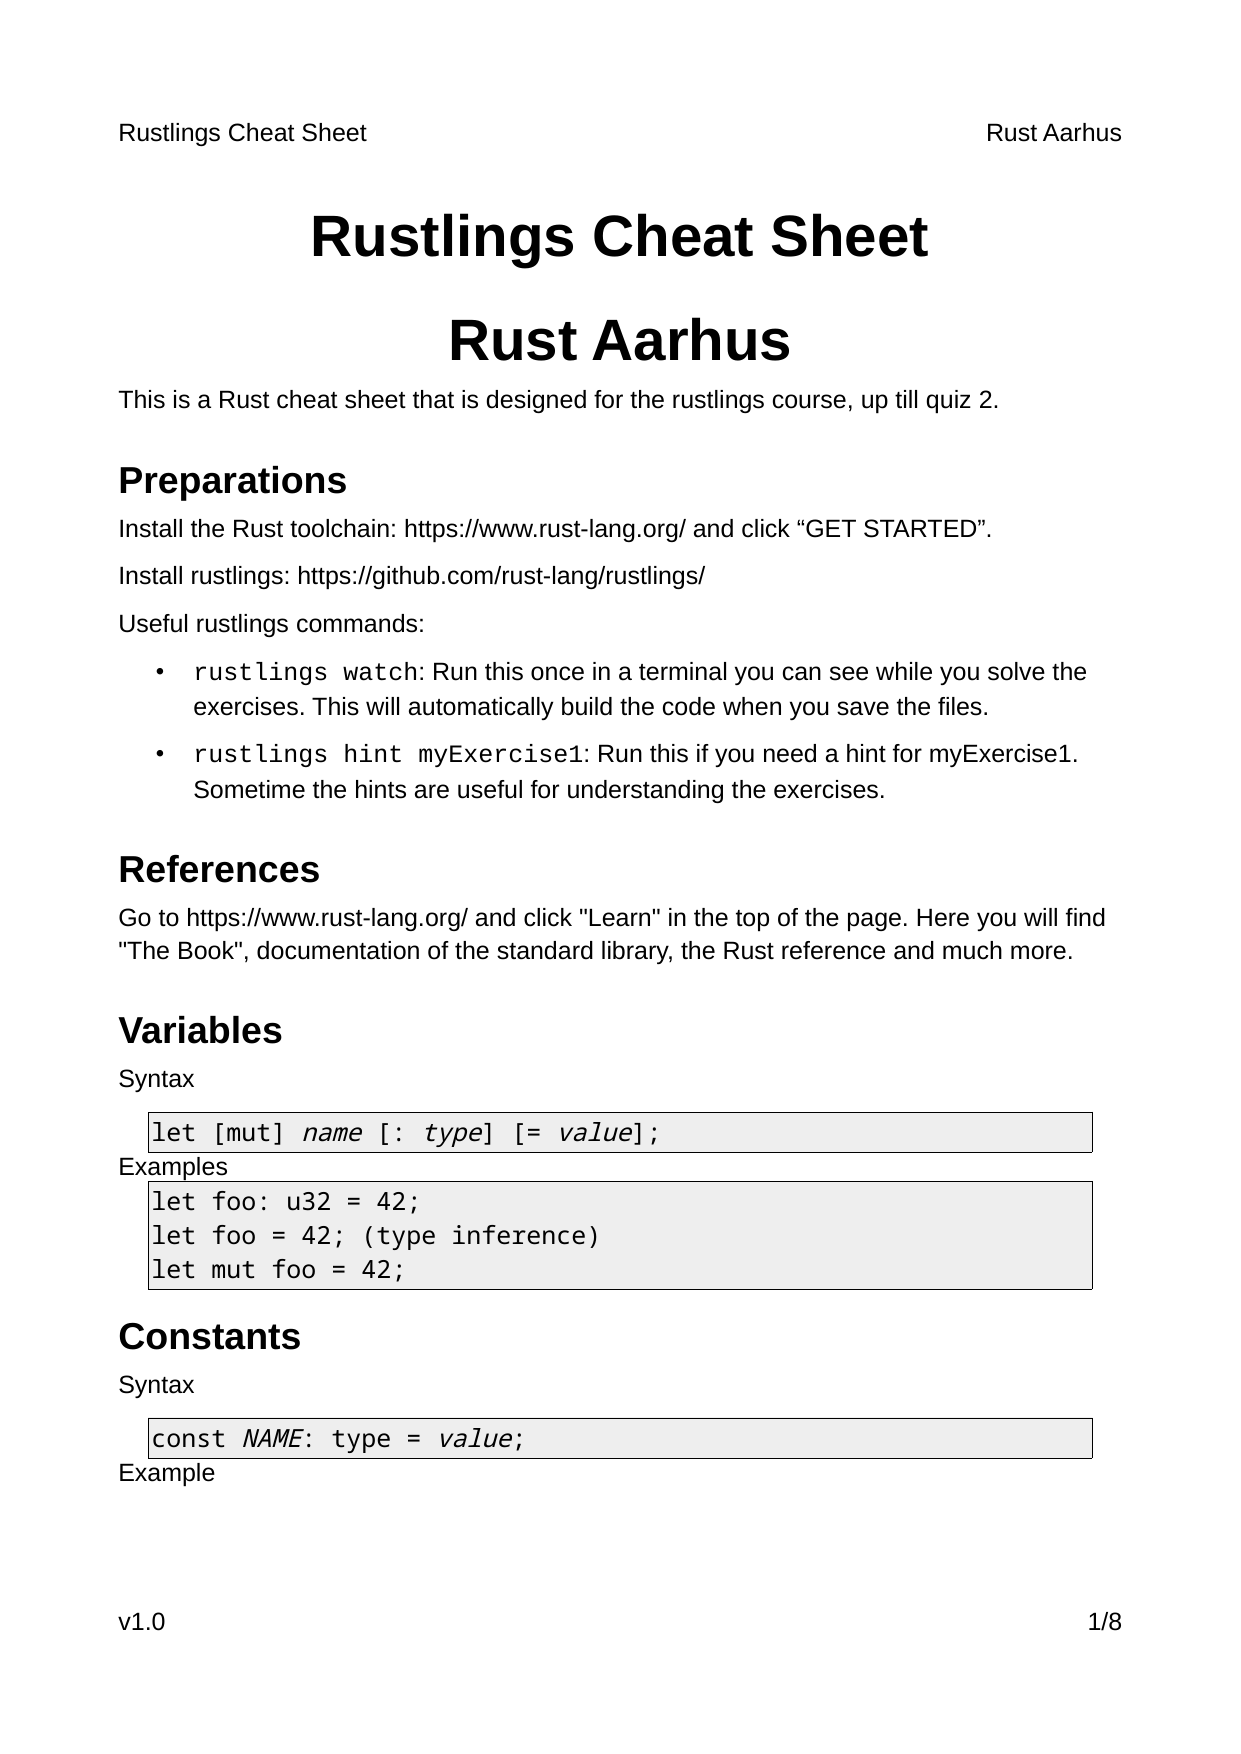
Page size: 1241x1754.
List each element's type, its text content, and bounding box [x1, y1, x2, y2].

text Install the Rust toolchain: https://www.rust-lang.org/ and click “GET STARTED”. [118, 514, 1122, 542]
text Useful rustlings commands: [118, 609, 1122, 638]
text let mut foo = 42; [149, 1249, 1092, 1289]
text Syntax [118, 1370, 1122, 1398]
text let [mut] name [: type] [= value]; [149, 1113, 1092, 1152]
text let foo = 42; (type inference) [149, 1215, 1092, 1249]
subtitle Variables [118, 1008, 1122, 1052]
list rustlings hint myExercise1: Run this if you need a hint for myExercise1. Sometime the hints are useful for understanding the exercises. [156, 739, 1122, 803]
list rustlings watch: Run this once in a terminal you can see while you solve the exercises. This will automatically build the code when you save the files. [156, 657, 1122, 721]
text Install rustlings: https://github.com/rust-lang/rustlings/ [118, 561, 1122, 590]
text const NAME: type = value; [149, 1419, 1092, 1458]
title Rust Aarhus [118, 306, 1122, 373]
title Rustlings Cheat Sheet [118, 201, 1122, 268]
text Example [118, 1458, 1122, 1486]
text Examples [118, 1152, 1122, 1181]
subtitle Constants [118, 1314, 1122, 1357]
text Syntax [118, 1064, 1122, 1093]
subtitle Preparations [118, 458, 1122, 501]
text This is a Rust cheat sheet that is designed for the rustlings course, up till quiz 2. [118, 386, 1122, 414]
text Go to https://www.rust-lang.org/ and click "Learn" in the top of the page. Here you will find "The Book", documentation of the standard library, the Rust reference and much more. [118, 903, 1122, 964]
subtitle References [118, 847, 1122, 890]
text let foo: u32 = 42; [149, 1182, 1092, 1215]
